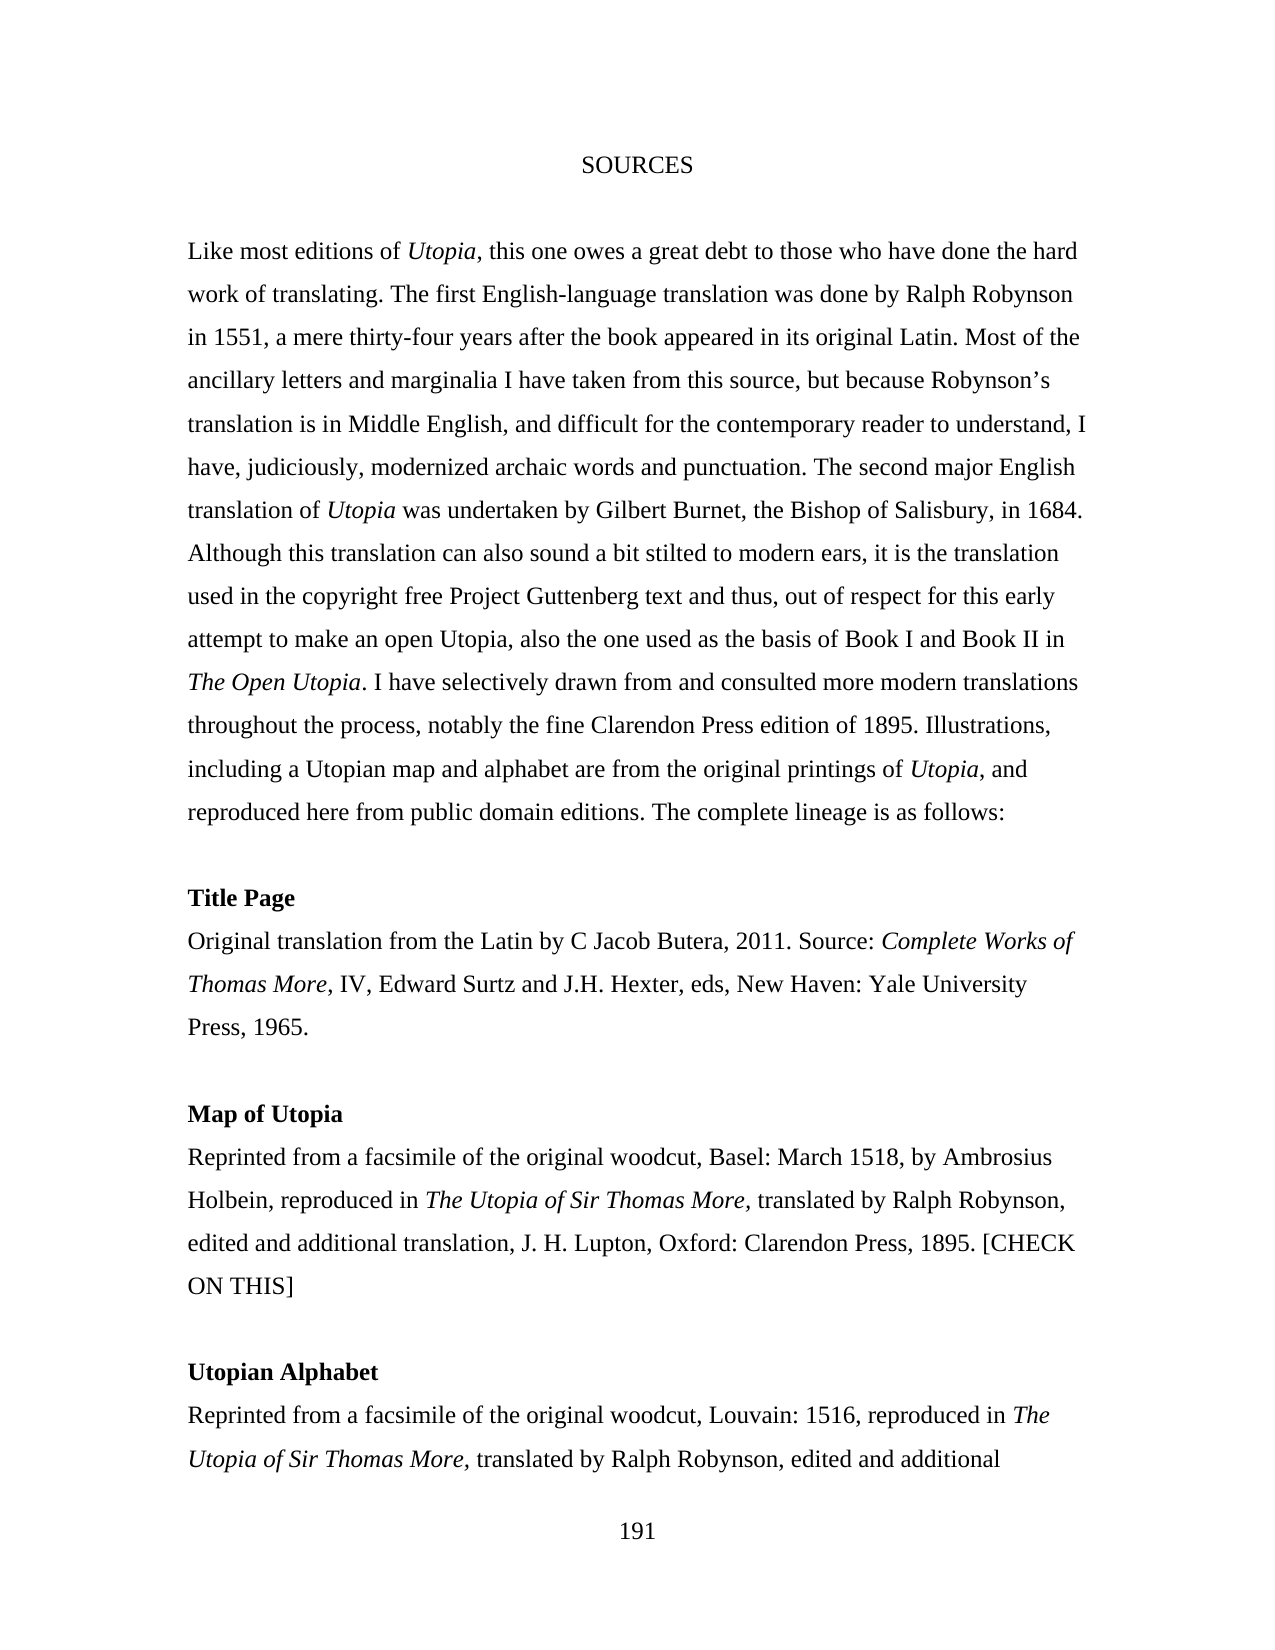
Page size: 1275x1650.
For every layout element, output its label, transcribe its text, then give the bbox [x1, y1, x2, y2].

text Title Page [187, 883, 1087, 912]
text SOURCES [187, 150, 1087, 179]
text Like most editions of Utopia, this one owes a great debt to those who have done the hard work of translating. The first English-language translation was done by Ralph Robynson in 1551, a mere thirty-four years after the book appeared in its original Latin. Most of the ancillary letters and marginalia I have taken from this source, but because Robynson’s translation is in Middle English, and difficult for the contemporary reader to understand, I have, judiciously, modernized archaic words and punctuation. The second major English translation of Utopia was undertaken by Gilbert Burnet, the Bishop of Salisbury, in 1684. Although this translation can also sound a bit stilted to modern ears, it is the translation used in the copyright free Project Guttenberg text and thus, out of respect for this early attempt to make an open Utopia, also the one used as the basis of Book I and Book II in The Open Utopia. I have selectively drawn from and consulted more modern translations throughout the process, notably the fine Clarendon Press edition of 1895. Illustrations, including a Utopian map and alphabet are from the original printings of Utopia, and reproduced here from public domain editions. The complete lineage is as follows: [187, 236, 1087, 826]
text Utopian Alphabet [187, 1357, 1087, 1386]
text Original translation from the Latin by C Jacob Butera, 2011. Source: Complete Works of Thomas More, IV, Edward Surtz and J.H. Hexter, eds, New Haven: Yale University Press, 1965. [187, 926, 1087, 1041]
text Map of Utopia [187, 1099, 1087, 1127]
text Reprinted from a facsimile of the original woodcut, Louvain: 1516, reproduced in The Utopia of Sir Thomas More, translated by Ralph Robynson, edited and additional [187, 1401, 1087, 1472]
text Reprinted from a facsimile of the original woodcut, Basel: March 1518, by Ambrosius Holbein, reproduced in The Utopia of Sir Thomas More, translated by Ralph Robynson, edited and additional translation, J. H. Lupton, Oxford: Clarendon Press, 1895. [CHECK ON THIS] [187, 1142, 1087, 1300]
